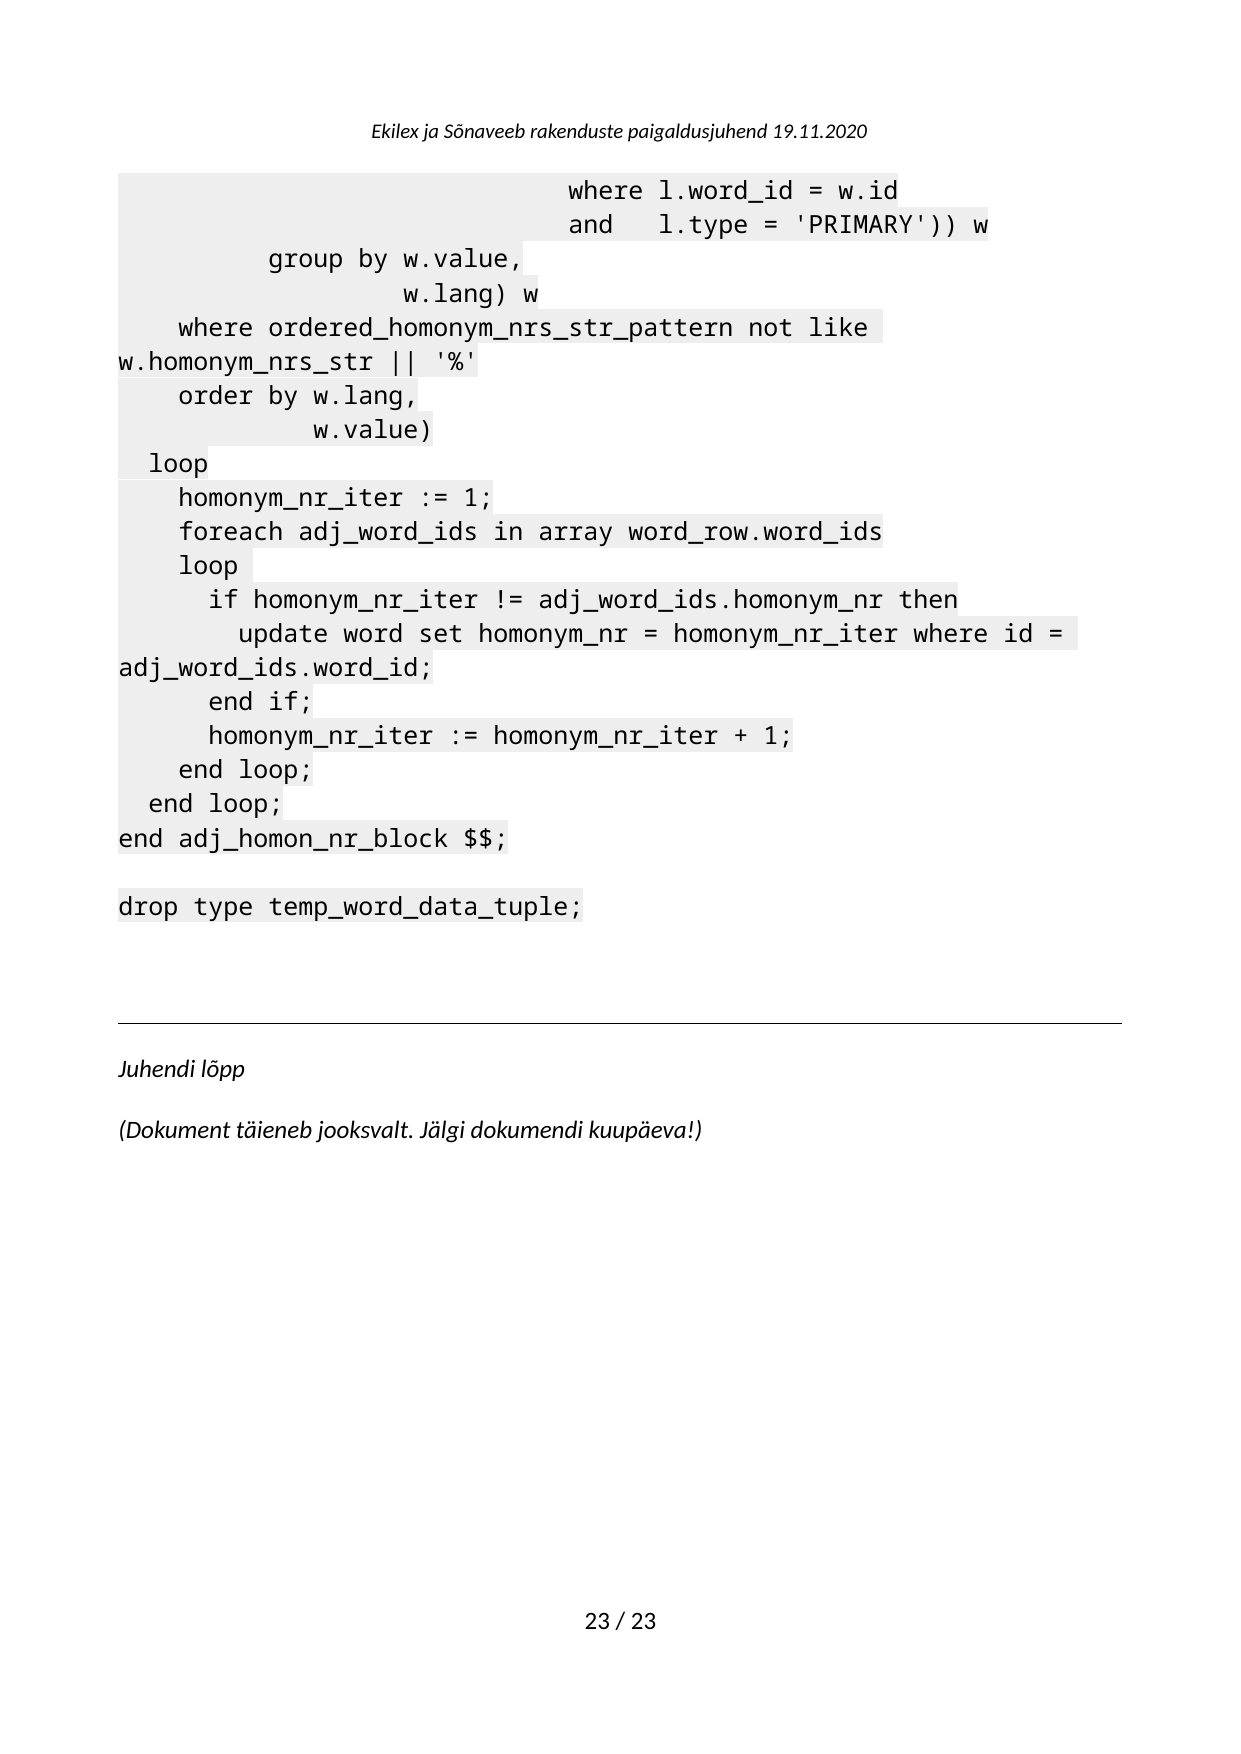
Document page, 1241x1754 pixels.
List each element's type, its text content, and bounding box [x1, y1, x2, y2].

text update word set homonym_nr = homonym_nr_iter where id = adj_word_ids.word_id; [118, 616, 1122, 684]
text end adj_homon_nr_block $$; [118, 820, 1122, 854]
text homonym_nr_iter := homonym_nr_iter + 1; [118, 718, 1122, 752]
text end loop; [118, 752, 1122, 786]
text foreach adj_word_ids in array word_row.word_ids [118, 514, 1122, 548]
text w.value) [118, 411, 1122, 446]
text drop type temp_word_data_tuple; [118, 888, 1122, 922]
text Juhendi lõpp [118, 1053, 1122, 1084]
text (Dokument täieneb jooksvalt. Jälgi dokumendi kuupäeva!) [118, 1114, 1122, 1145]
text where ordered_homonym_nrs_str_pattern not like w.homonym_nrs_str || '%' [118, 309, 1122, 377]
text order by w.lang, [118, 377, 1122, 411]
text where l.word_id = w.id [118, 173, 1122, 207]
text end if; [118, 684, 1122, 718]
text group by w.value, [118, 241, 1122, 275]
text loop [118, 446, 1122, 479]
text if homonym_nr_iter != adj_word_ids.homonym_nr then [118, 582, 1122, 616]
text homonym_nr_iter := 1; [118, 479, 1122, 514]
text end loop; [118, 786, 1122, 820]
text loop [118, 548, 1122, 582]
text w.lang) w [118, 275, 1122, 309]
text and l.type = 'PRIMARY')) w [118, 207, 1122, 241]
